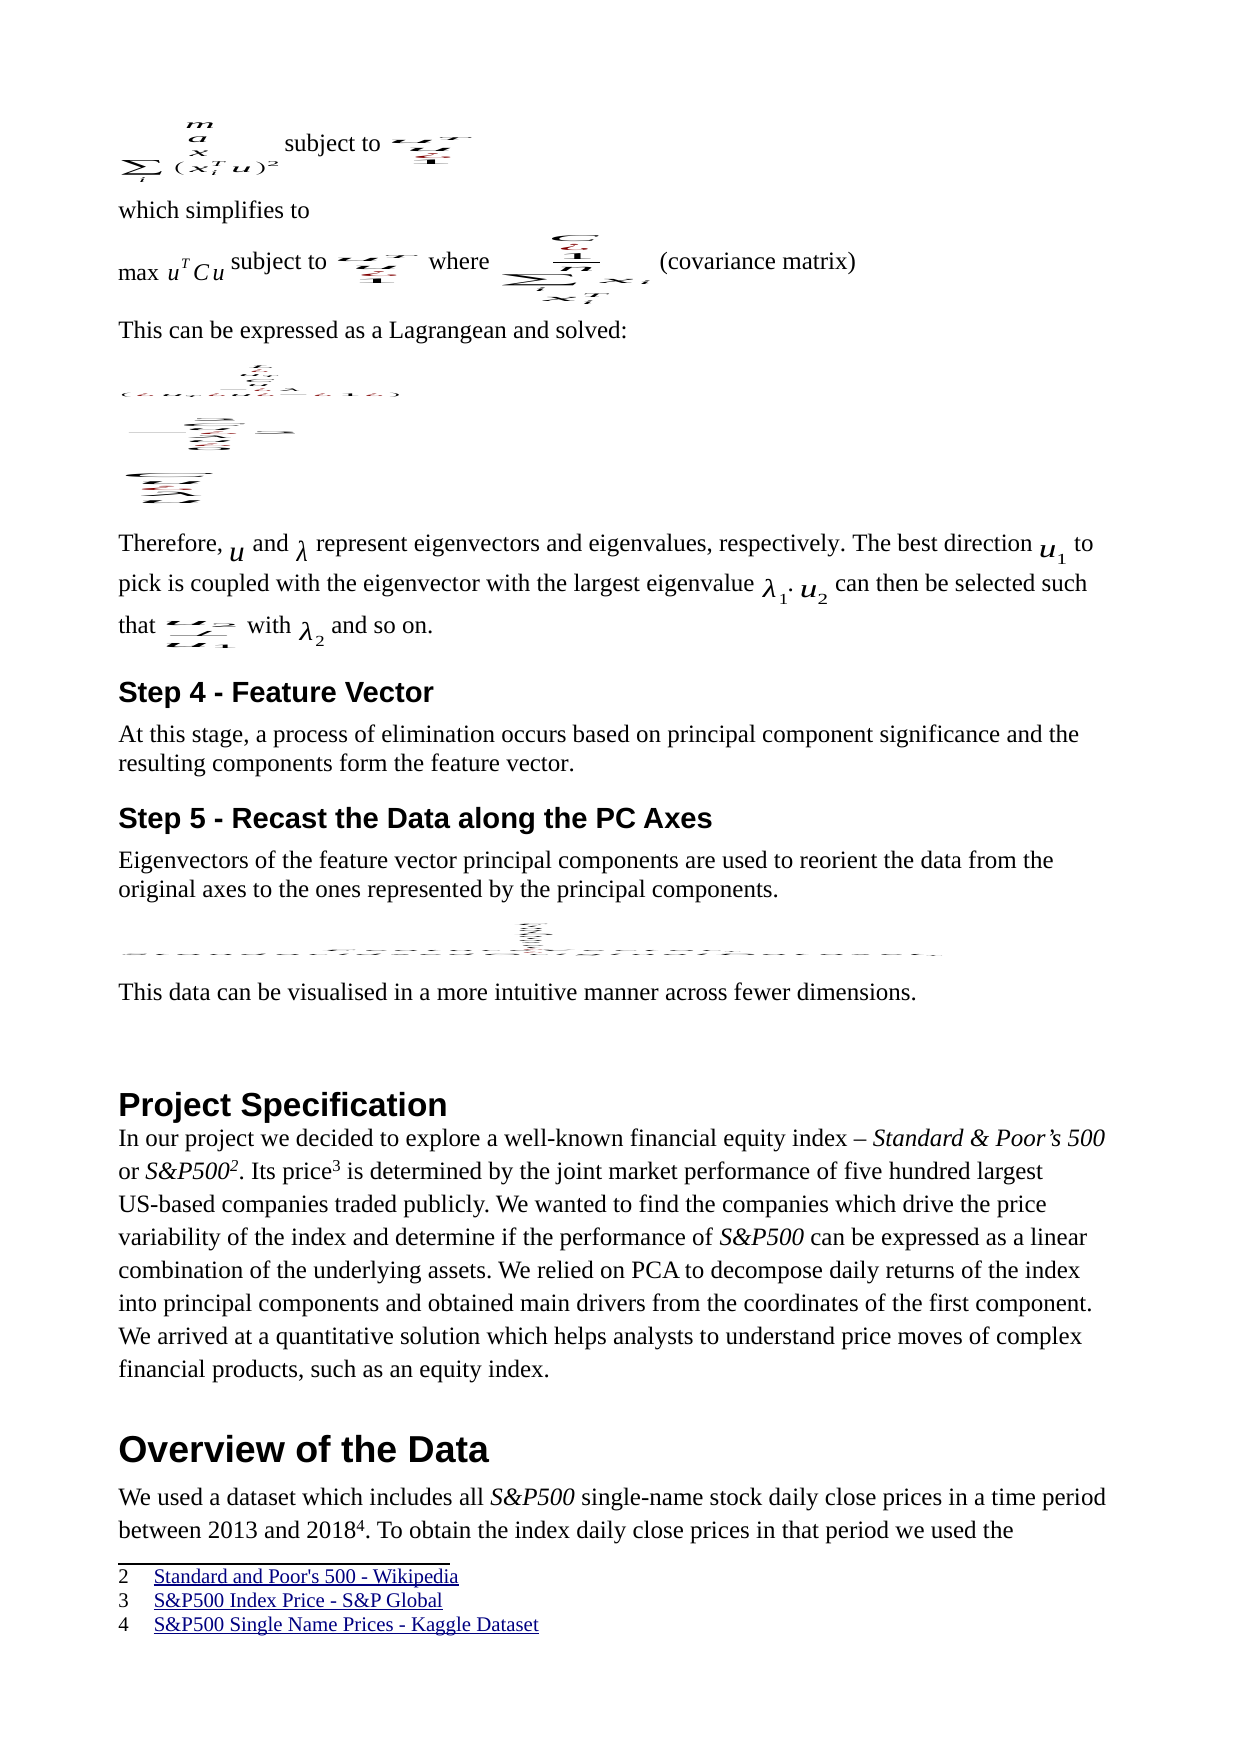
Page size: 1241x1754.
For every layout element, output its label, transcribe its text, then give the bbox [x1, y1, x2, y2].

text This data can be visualised in a more intuitive manner across fewer dimensions. [118, 977, 1122, 1006]
text subject to where (covariance matrix) [118, 234, 1122, 305]
subtitle Project Specification [118, 1085, 1122, 1123]
text This can be expressed as a Lagrangean and solved: [118, 316, 1122, 344]
text which simplifies to [118, 195, 1122, 223]
text subject to [118, 118, 1122, 184]
text We used a dataset which includes all S&P500 single-name stock daily close prices in a time period between 2013 and 2018. To obtain the index daily close prices in that period we used the [118, 1482, 1122, 1544]
text S&P500 Single Name Prices - Kaggle Dataset [118, 1612, 1122, 1636]
subtitle Step 5 - Recast the Data along the PC Axes [118, 801, 1122, 835]
text Therefore, and represent eigenvectors and eigenvalues, respectively. The best direction to pick is coupled with the eigenvector with the largest eigenvalue . can then be selected such that with and so on. [118, 525, 1122, 650]
text Standard and Poor's 500 - Wikipedia [118, 1564, 1122, 1588]
text S&P500 Index Price - S&P Global [118, 1588, 1122, 1612]
text In our project we decided to explore a well-known financial equity index – Standard & Poor’s 500 or S&P500. Its price is determined by the joint market performance of five hundred largest US-based companies traded publicly. We wanted to find the companies which drive the price variability of the index and determine if the performance of S&P500 can be expressed as a linear combination of the underlying assets. We relied on PCA to decompose daily returns of the index into principal components and obtained main drivers from the coordinates of the first component. We arrived at a quantitative solution which helps analysts to understand price moves of complex financial products, such as an equity index. [118, 1123, 1122, 1383]
subtitle Step 4 - Feature Vector [118, 675, 1122, 708]
text Eigenvectors of the feature vector principal components are used to reorient the data from the original axes to the ones represented by the principal components. [118, 845, 1122, 903]
text At this stage, a process of elimination occurs based on principal component significance and the resulting components form the feature vector. [118, 719, 1122, 776]
subtitle Overview of the Data [118, 1427, 1122, 1470]
